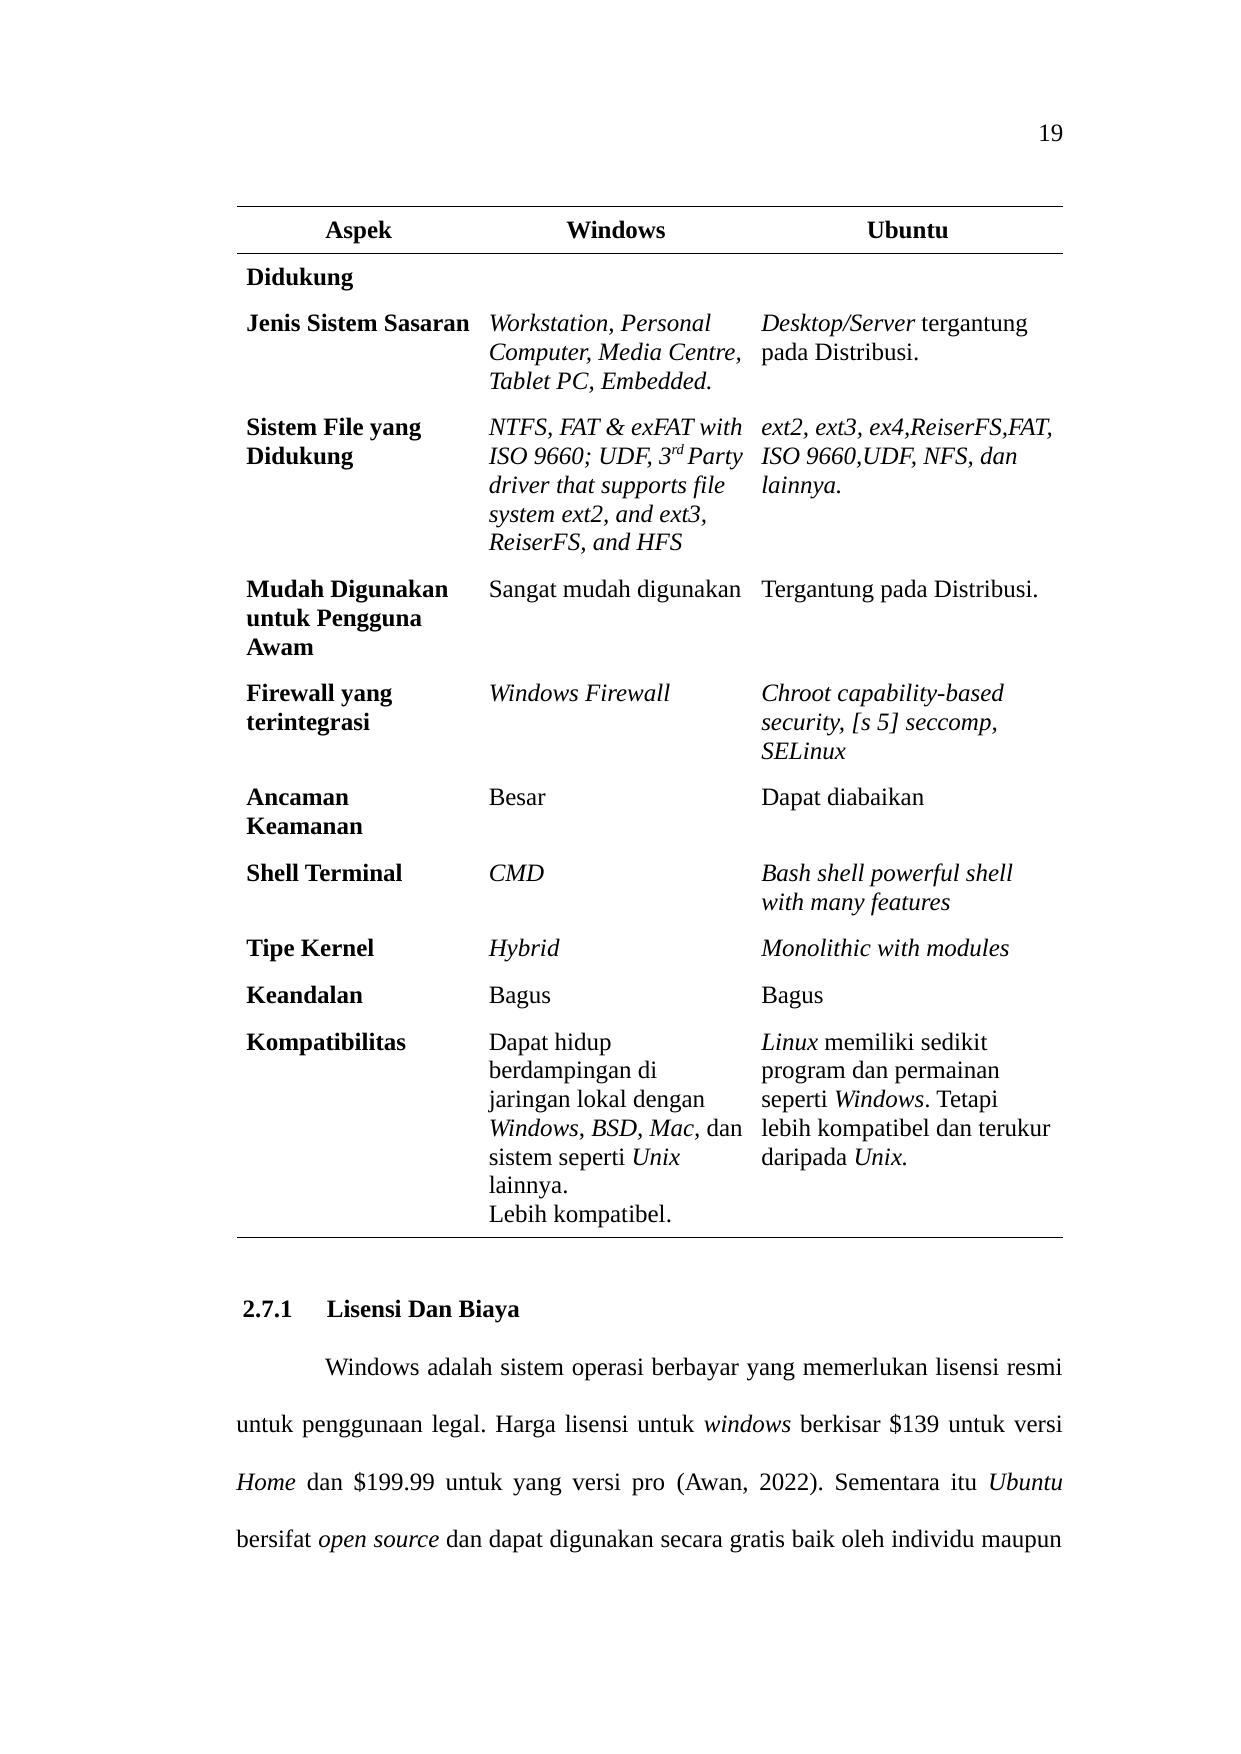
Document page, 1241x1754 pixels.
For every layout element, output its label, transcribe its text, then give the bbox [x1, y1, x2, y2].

table_cell NTFS, FAT & exFAT with ISO 9660; UDF, 3rd Party driver that supports file system ext2, and ext3, ReiserFS, and HFS [480, 404, 752, 565]
table_cell Tergantung pada Distribusi. [752, 565, 1063, 669]
table_cell [480, 254, 752, 299]
table_cell Sangat mudah digunakan [480, 565, 752, 669]
table_cell Besar [480, 774, 752, 849]
table_cell Kompatibilitas [237, 1018, 479, 1237]
table_header Ubuntu [752, 207, 1063, 253]
table_cell Bagus [480, 971, 752, 1018]
subtitle Lisensi dan Biaya [236, 1294, 1063, 1323]
table_cell Workstation, Personal Computer, Media Centre, Tablet PC, Embedded. [480, 299, 752, 403]
table_cell Shell Terminal [237, 849, 479, 924]
table_cell Chroot capability-based security, [s 5] seccomp, SELinux [752, 669, 1063, 773]
table_cell Linux memiliki sedikit program dan permainan seperti Windows. Tetapi lebih kompatibel dan terukur daripada Unix. [752, 1018, 1063, 1237]
table_cell Tipe Kernel [237, 924, 479, 971]
table_cell Ancaman Keamanan [237, 774, 479, 849]
table_cell Monolithic with modules [752, 924, 1063, 971]
table_cell Mudah Digunakan untuk Pengguna Awam [237, 565, 479, 669]
table_header Windows [480, 207, 752, 253]
table_cell Bagus [752, 971, 1063, 1018]
table_cell Desktop/Server tergantung pada Distribusi. [752, 299, 1063, 403]
table_header Aspek [237, 207, 479, 253]
table_cell CMD [480, 849, 752, 924]
table_cell Keandalan [237, 971, 479, 1018]
table_cell Dapat diabaikan [752, 774, 1063, 849]
table_cell Bash shell powerful shell with many features [752, 849, 1063, 924]
table_cell ext2, ext3, ex4,ReiserFS,FAT, ISO 9660,UDF, NFS, dan lainnya. [752, 404, 1063, 565]
table_cell Hybrid [480, 924, 752, 971]
table_cell Sistem File yang Didukung [237, 404, 479, 565]
table_cell Jenis Sistem Sasaran [237, 299, 479, 403]
table_cell Windows Firewall [480, 669, 752, 773]
table_cell Dapat hidup berdampingan di jaringan lokal dengan Windows, BSD, Mac, dan sistem seperti Unix lainnya. Lebih kompatibel. [480, 1018, 752, 1237]
table_cell Firewall yang terintegrasi [237, 669, 479, 773]
text Windows adalah sistem operasi berbayar yang memerlukan lisensi resmi untuk penggunaan legal. Harga lisensi untuk windows berkisar $139 untuk versi Home dan $199.99 untuk yang versi pro (Awan, 2022). Sementara itu Ubuntu bersifat open source dan dapat digunakan secara gratis baik oleh individu maupun [236, 1352, 1063, 1553]
table_cell [752, 254, 1063, 299]
table_cell Didukung [237, 254, 479, 299]
